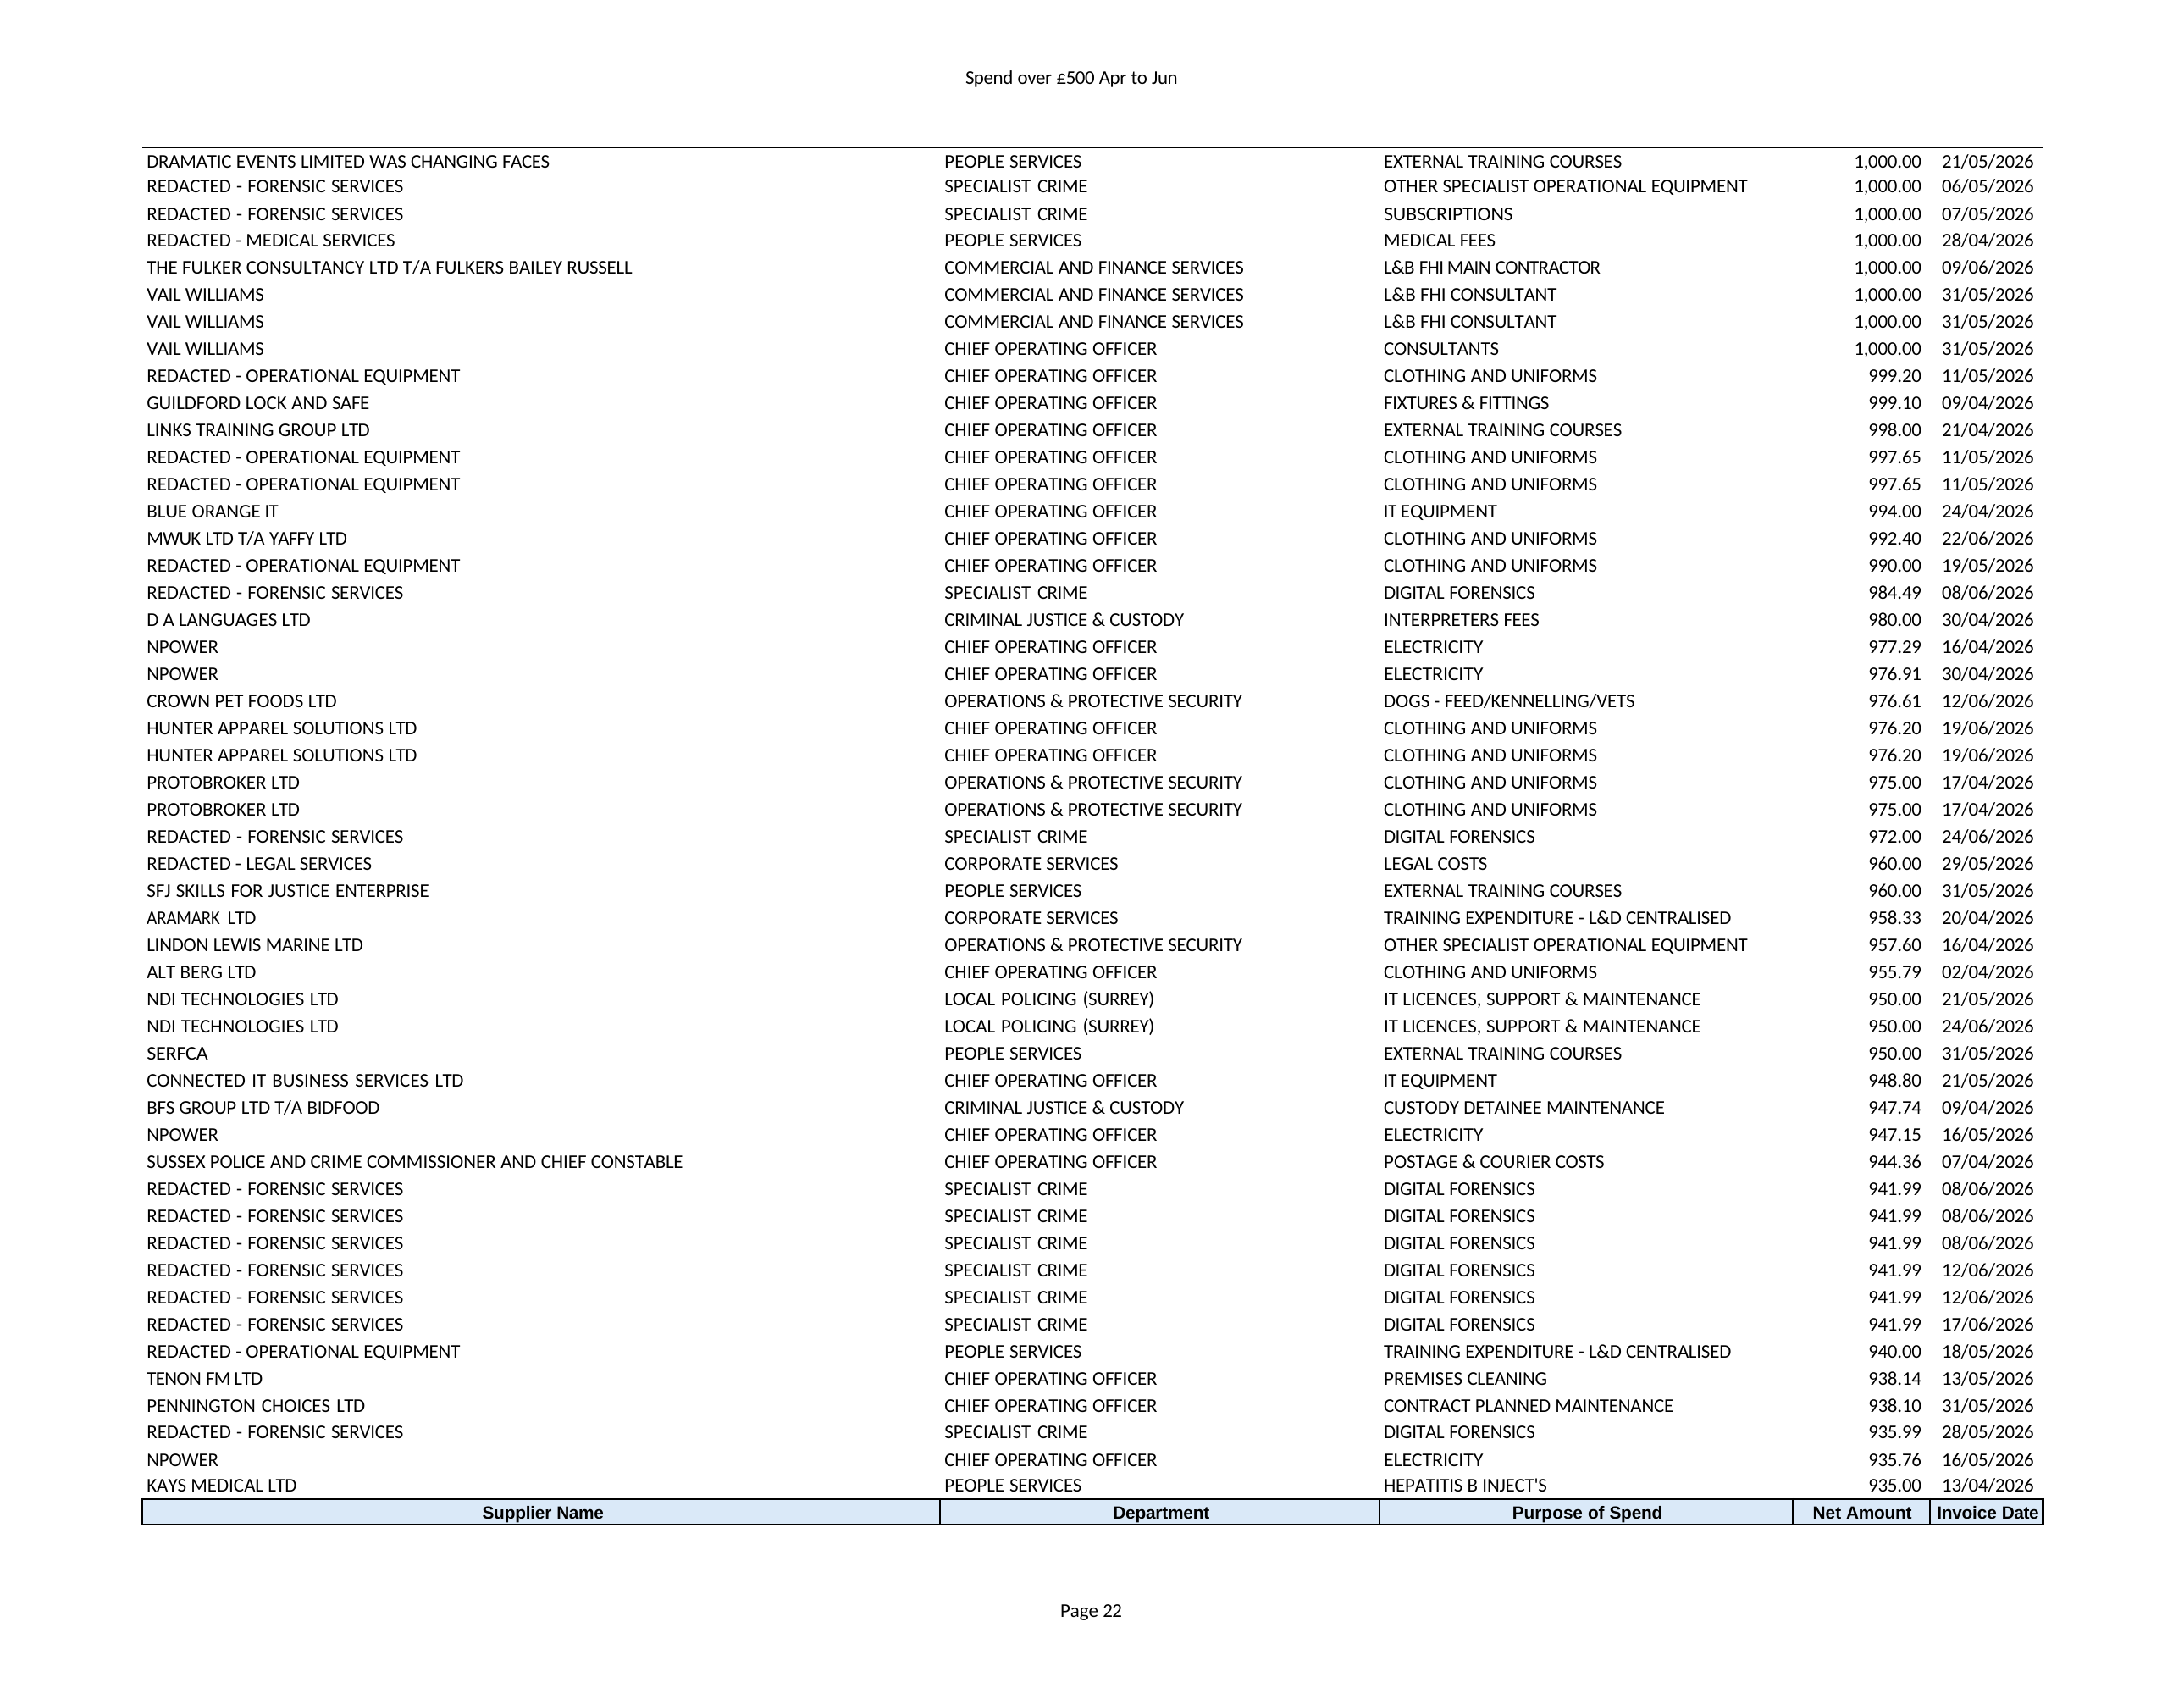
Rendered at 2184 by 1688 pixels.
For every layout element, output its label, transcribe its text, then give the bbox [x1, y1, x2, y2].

table_cell 13/05/2026 [1930, 1364, 2043, 1392]
table_cell 02/04/2026 [1930, 958, 2043, 985]
table_cell ARAMARK LTD [142, 904, 940, 931]
table_cell 16/05/2026 [1930, 1121, 2043, 1148]
table_cell CUSTODY DETAINEE MAINTENANCE [1380, 1093, 1793, 1121]
table_cell DIGITAL FORENSICS [1380, 1419, 1793, 1446]
table_cell CHIEF OPERATING OFFICER [940, 715, 1380, 741]
table_cell 1,000.00 [1793, 173, 1930, 200]
table_cell 19/06/2026 [1930, 715, 2043, 741]
table_cell 31/05/2026 [1930, 877, 2043, 904]
table_cell DIGITAL FORENSICS [1380, 1283, 1793, 1310]
table_cell EXTERNAL TRAINING COURSES [1380, 148, 1793, 173]
table_cell 24/06/2026 [1930, 822, 2043, 850]
table_cell CHIEF OPERATING OFFICER [940, 417, 1380, 444]
table_cell 935.99 [1793, 1419, 1930, 1446]
table_cell EXTERNAL TRAINING COURSES [1380, 877, 1793, 904]
table_cell CHIEF OPERATING OFFICER [940, 634, 1380, 660]
table_cell DIGITAL FORENSICS [1380, 1175, 1793, 1202]
table_cell 999.10 [1793, 390, 1930, 417]
table_cell 12/06/2026 [1930, 1256, 2043, 1283]
table_cell VAIL WILLIAMS [142, 281, 940, 308]
table_cell 11/05/2026 [1930, 363, 2043, 390]
table_cell 976.91 [1793, 661, 1930, 687]
table_cell TRAINING EXPENDITURE - L&D CENTRALISED [1380, 1337, 1793, 1364]
table_cell NPOWER [142, 1121, 940, 1148]
table_cell SPECIALIST CRIME [940, 1256, 1380, 1283]
table_cell CONNECTED IT BUSINESS SERVICES LTD [142, 1066, 940, 1093]
table_cell LEGAL COSTS [1380, 850, 1793, 877]
table_cell CRIMINAL JUSTICE & CUSTODY [940, 1093, 1380, 1121]
table_cell INTERPRETERS FEES [1380, 606, 1793, 633]
table_cell 08/06/2026 [1930, 1229, 2043, 1256]
table_cell 07/04/2026 [1930, 1148, 2043, 1175]
table_cell REDACTED - FORENSIC SERVICES [142, 1310, 940, 1337]
table_cell SPECIALIST CRIME [940, 200, 1380, 227]
table_cell CHIEF OPERATING OFFICER [940, 390, 1380, 417]
table_cell ELECTRICITY [1380, 634, 1793, 660]
table_cell SFJ SKILLS FOR JUSTICE ENTERPRISE [142, 877, 940, 904]
table_cell 941.99 [1793, 1310, 1930, 1337]
table_cell FIXTURES & FITTINGS [1380, 390, 1793, 417]
table_cell 18/05/2026 [1930, 1337, 2043, 1364]
table_cell IT LICENCES, SUPPORT & MAINTENANCE [1380, 985, 1793, 1012]
table_cell 22/06/2026 [1930, 525, 2043, 552]
table_cell PEOPLE SERVICES [940, 877, 1380, 904]
table_cell THE FULKER CONSULTANCY LTD T/A FULKERS BAILEY RUSSELL [142, 254, 940, 281]
table_cell MWUK LTD T/A YAFFY LTD [142, 525, 940, 552]
table_cell 976.61 [1793, 687, 1930, 714]
table_cell OPERATIONS & PROTECTIVE SECURITY [940, 795, 1380, 822]
table_cell 29/05/2026 [1930, 850, 2043, 877]
table_cell 1,000.00 [1793, 148, 1930, 173]
table_cell L&B FHI MAIN CONTRACTOR [1380, 254, 1793, 281]
table_cell CHIEF OPERATING OFFICER [940, 471, 1380, 498]
table_cell CHIEF OPERATING OFFICER [940, 1364, 1380, 1392]
table_cell IT EQUIPMENT [1380, 1066, 1793, 1093]
table_cell CLOTHING AND UNIFORMS [1380, 525, 1793, 552]
table_cell 16/05/2026 [1930, 1446, 2043, 1473]
table_cell 1,000.00 [1793, 254, 1930, 281]
table_cell 31/05/2026 [1930, 308, 2043, 335]
table_cell ELECTRICITY [1380, 661, 1793, 687]
table_cell REDACTED - OPERATIONAL EQUIPMENT [142, 363, 940, 390]
table_cell CHIEF OPERATING OFFICER [940, 552, 1380, 578]
table_cell SPECIALIST CRIME [940, 579, 1380, 606]
table_cell 1,000.00 [1793, 227, 1930, 254]
table_cell DOGS - FEED/KENNELLING/VETS [1380, 687, 1793, 714]
table_cell SPECIALIST CRIME [940, 1202, 1380, 1229]
table_cell 955.79 [1793, 958, 1930, 985]
table_cell COMMERCIAL AND FINANCE SERVICES [940, 281, 1380, 308]
table_cell PEOPLE SERVICES [940, 148, 1380, 173]
table_cell 950.00 [1793, 1012, 1930, 1039]
table_cell CHIEF OPERATING OFFICER [940, 661, 1380, 687]
table_cell DRAMATIC EVENTS LIMITED WAS CHANGING FACES [142, 148, 940, 173]
table_cell 944.36 [1793, 1148, 1930, 1175]
table_cell 940.00 [1793, 1337, 1930, 1364]
table_cell KAYS MEDICAL LTD [142, 1473, 940, 1498]
table_cell DIGITAL FORENSICS [1380, 579, 1793, 606]
table_cell ALT BERG LTD [142, 958, 940, 985]
table_cell REDACTED - OPERATIONAL EQUIPMENT [142, 444, 940, 471]
table_cell IT LICENCES, SUPPORT & MAINTENANCE [1380, 1012, 1793, 1039]
table_cell 16/04/2026 [1930, 634, 2043, 660]
table_cell D A LANGUAGES LTD [142, 606, 940, 633]
table_cell 941.99 [1793, 1283, 1930, 1310]
table_cell CONTRACT PLANNED MAINTENANCE [1380, 1392, 1793, 1419]
table_cell TRAINING EXPENDITURE - L&D CENTRALISED [1380, 904, 1793, 931]
table_cell 28/05/2026 [1930, 1419, 2043, 1446]
table_cell PEOPLE SERVICES [940, 1473, 1380, 1498]
table_cell EXTERNAL TRAINING COURSES [1380, 1039, 1793, 1066]
table_cell 09/04/2026 [1930, 390, 2043, 417]
table_cell VAIL WILLIAMS [142, 308, 940, 335]
table_cell BFS GROUP LTD T/A BIDFOOD [142, 1093, 940, 1121]
table_cell 950.00 [1793, 1039, 1930, 1066]
table_cell 28/04/2026 [1930, 227, 2043, 254]
table_cell CLOTHING AND UNIFORMS [1380, 471, 1793, 498]
table_cell CHIEF OPERATING OFFICER [940, 741, 1380, 768]
table_header Net Amount [1794, 1500, 1929, 1524]
table_cell 935.00 [1793, 1473, 1930, 1498]
table_cell 994.00 [1793, 498, 1930, 524]
table_cell NDI TECHNOLOGIES LTD [142, 1012, 940, 1039]
table_cell SPECIALIST CRIME [940, 822, 1380, 850]
table_cell DIGITAL FORENSICS [1380, 1256, 1793, 1283]
table_cell 1,000.00 [1793, 281, 1930, 308]
table_cell NDI TECHNOLOGIES LTD [142, 985, 940, 1012]
table_cell CHIEF OPERATING OFFICER [940, 444, 1380, 471]
table_cell CONSULTANTS [1380, 335, 1793, 363]
table_cell 975.00 [1793, 795, 1930, 822]
table_cell SERFCA [142, 1039, 940, 1066]
table_cell PEOPLE SERVICES [940, 1039, 1380, 1066]
table_cell 30/04/2026 [1930, 661, 2043, 687]
table_cell LINKS TRAINING GROUP LTD [142, 417, 940, 444]
table_cell HUNTER APPAREL SOLUTIONS LTD [142, 715, 940, 741]
table_cell PEOPLE SERVICES [940, 1337, 1380, 1364]
table_cell REDACTED - FORENSIC SERVICES [142, 1283, 940, 1310]
table_cell CHIEF OPERATING OFFICER [940, 958, 1380, 985]
table_cell REDACTED - FORENSIC SERVICES [142, 1256, 940, 1283]
table_cell IT EQUIPMENT [1380, 498, 1793, 524]
table_cell CHIEF OPERATING OFFICER [940, 525, 1380, 552]
table_cell CLOTHING AND UNIFORMS [1380, 444, 1793, 471]
table_cell 976.20 [1793, 741, 1930, 768]
table_cell 24/06/2026 [1930, 1012, 2043, 1039]
table_cell 11/05/2026 [1930, 444, 2043, 471]
table_cell 19/06/2026 [1930, 741, 2043, 768]
table_cell REDACTED - OPERATIONAL EQUIPMENT [142, 471, 940, 498]
table_cell CHIEF OPERATING OFFICER [940, 1148, 1380, 1175]
table_cell 12/06/2026 [1930, 1283, 2043, 1310]
table_cell LOCAL POLICING (SURREY) [940, 1012, 1380, 1039]
table_header Purpose of Spend [1380, 1500, 1792, 1524]
table_cell REDACTED - LEGAL SERVICES [142, 850, 940, 877]
table_cell DIGITAL FORENSICS [1380, 1202, 1793, 1229]
table_cell ELECTRICITY [1380, 1121, 1793, 1148]
table_cell CLOTHING AND UNIFORMS [1380, 715, 1793, 741]
table_cell 941.99 [1793, 1175, 1930, 1202]
table_cell REDACTED - FORENSIC SERVICES [142, 1202, 940, 1229]
table_cell CLOTHING AND UNIFORMS [1380, 363, 1793, 390]
table_cell 975.00 [1793, 769, 1930, 795]
table_cell OTHER SPECIALIST OPERATIONAL EQUIPMENT [1380, 173, 1793, 200]
table_cell 08/06/2026 [1930, 579, 2043, 606]
table_cell 992.40 [1793, 525, 1930, 552]
table_cell SUBSCRIPTIONS [1380, 200, 1793, 227]
table_cell POSTAGE & COURIER COSTS [1380, 1148, 1793, 1175]
table_cell LOCAL POLICING (SURREY) [940, 985, 1380, 1012]
table_cell 17/04/2026 [1930, 769, 2043, 795]
table_cell REDACTED - MEDICAL SERVICES [142, 227, 940, 254]
table_cell CHIEF OPERATING OFFICER [940, 1066, 1380, 1093]
table_cell REDACTED - OPERATIONAL EQUIPMENT [142, 1337, 940, 1364]
table_cell PENNINGTON CHOICES LTD [142, 1392, 940, 1419]
table_cell 941.99 [1793, 1229, 1930, 1256]
table_cell 07/05/2026 [1930, 200, 2043, 227]
table_cell CORPORATE SERVICES [940, 850, 1380, 877]
table_cell 21/05/2026 [1930, 985, 2043, 1012]
table_cell 977.29 [1793, 634, 1930, 660]
table_cell 12/06/2026 [1930, 687, 2043, 714]
table_cell 941.99 [1793, 1256, 1930, 1283]
table_cell CLOTHING AND UNIFORMS [1380, 741, 1793, 768]
table_cell PREMISES CLEANING [1380, 1364, 1793, 1392]
table_cell 980.00 [1793, 606, 1930, 633]
table_cell COMMERCIAL AND FINANCE SERVICES [940, 308, 1380, 335]
table_cell DIGITAL FORENSICS [1380, 1310, 1793, 1337]
table_cell DIGITAL FORENSICS [1380, 1229, 1793, 1256]
table_cell 958.33 [1793, 904, 1930, 931]
table_cell 999.20 [1793, 363, 1930, 390]
table_cell OPERATIONS & PROTECTIVE SECURITY [940, 769, 1380, 795]
table_cell REDACTED - FORENSIC SERVICES [142, 579, 940, 606]
table_cell 06/05/2026 [1930, 173, 2043, 200]
table_cell 941.99 [1793, 1202, 1930, 1229]
table_cell 08/06/2026 [1930, 1175, 2043, 1202]
table_cell 09/06/2026 [1930, 254, 2043, 281]
table_cell 30/04/2026 [1930, 606, 2043, 633]
table_cell 21/05/2026 [1930, 148, 2043, 173]
table_cell REDACTED - FORENSIC SERVICES [142, 200, 940, 227]
table_cell 21/04/2026 [1930, 417, 2043, 444]
table_cell COMMERCIAL AND FINANCE SERVICES [940, 254, 1380, 281]
table_cell 09/04/2026 [1930, 1093, 2043, 1121]
table_cell CHIEF OPERATING OFFICER [940, 1446, 1380, 1473]
table_cell REDACTED - FORENSIC SERVICES [142, 1229, 940, 1256]
table_cell 20/04/2026 [1930, 904, 2043, 931]
table_cell NPOWER [142, 661, 940, 687]
table_cell 947.15 [1793, 1121, 1930, 1148]
table_cell SPECIALIST CRIME [940, 1310, 1380, 1337]
table_header Supplier Name [143, 1500, 939, 1524]
table_cell 997.65 [1793, 444, 1930, 471]
table_cell PROTOBROKER LTD [142, 769, 940, 795]
table_cell MEDICAL FEES [1380, 227, 1793, 254]
table_cell LINDON LEWIS MARINE LTD [142, 931, 940, 958]
table_cell SUSSEX POLICE AND CRIME COMMISSIONER AND CHIEF CONSTABLE [142, 1148, 940, 1175]
table_cell HEPATITIS B INJECT'S [1380, 1473, 1793, 1498]
table_cell CLOTHING AND UNIFORMS [1380, 552, 1793, 578]
table_cell CLOTHING AND UNIFORMS [1380, 795, 1793, 822]
table_cell CLOTHING AND UNIFORMS [1380, 769, 1793, 795]
table_cell 984.49 [1793, 579, 1930, 606]
table_cell 957.60 [1793, 931, 1930, 958]
table_cell CHIEF OPERATING OFFICER [940, 498, 1380, 524]
table_cell 31/05/2026 [1930, 1392, 2043, 1419]
table_cell 948.80 [1793, 1066, 1930, 1093]
table_cell CHIEF OPERATING OFFICER [940, 363, 1380, 390]
table_cell L&B FHI CONSULTANT [1380, 308, 1793, 335]
table_cell SPECIALIST CRIME [940, 1229, 1380, 1256]
table_cell CHIEF OPERATING OFFICER [940, 1392, 1380, 1419]
table_cell 997.65 [1793, 471, 1930, 498]
table_cell TENON FM LTD [142, 1364, 940, 1392]
table_cell ELECTRICITY [1380, 1446, 1793, 1473]
table_cell OTHER SPECIALIST OPERATIONAL EQUIPMENT [1380, 931, 1793, 958]
table_cell PROTOBROKER LTD [142, 795, 940, 822]
table_cell 1,000.00 [1793, 335, 1930, 363]
table_cell 976.20 [1793, 715, 1930, 741]
table_cell REDACTED - FORENSIC SERVICES [142, 1175, 940, 1202]
table_cell SPECIALIST CRIME [940, 1175, 1380, 1202]
table_cell CROWN PET FOODS LTD [142, 687, 940, 714]
table_cell 998.00 [1793, 417, 1930, 444]
table_cell 31/05/2026 [1930, 281, 2043, 308]
table_cell REDACTED - FORENSIC SERVICES [142, 822, 940, 850]
table_cell 31/05/2026 [1930, 1039, 2043, 1066]
table_cell 21/05/2026 [1930, 1066, 2043, 1093]
table_cell CORPORATE SERVICES [940, 904, 1380, 931]
table_cell 960.00 [1793, 850, 1930, 877]
table_cell 1,000.00 [1793, 200, 1930, 227]
table_cell REDACTED - FORENSIC SERVICES [142, 173, 940, 200]
table_header Invoice Date [1931, 1500, 2042, 1524]
table_cell OPERATIONS & PROTECTIVE SECURITY [940, 687, 1380, 714]
table_cell CHIEF OPERATING OFFICER [940, 335, 1380, 363]
table_cell DIGITAL FORENSICS [1380, 822, 1793, 850]
table_cell VAIL WILLIAMS [142, 335, 940, 363]
table_cell 08/06/2026 [1930, 1202, 2043, 1229]
table_cell 19/05/2026 [1930, 552, 2043, 578]
table_cell 13/04/2026 [1930, 1473, 2043, 1498]
table_cell PEOPLE SERVICES [940, 227, 1380, 254]
table_cell L&B FHI CONSULTANT [1380, 281, 1793, 308]
table_cell 950.00 [1793, 985, 1930, 1012]
table_cell 938.14 [1793, 1364, 1930, 1392]
table_cell NPOWER [142, 1446, 940, 1473]
table_cell 17/04/2026 [1930, 795, 2043, 822]
table_cell REDACTED - OPERATIONAL EQUIPMENT [142, 552, 940, 578]
table_cell 947.74 [1793, 1093, 1930, 1121]
table_cell SPECIALIST CRIME [940, 1283, 1380, 1310]
table_cell 31/05/2026 [1930, 335, 2043, 363]
table_cell CLOTHING AND UNIFORMS [1380, 958, 1793, 985]
table_cell 16/04/2026 [1930, 931, 2043, 958]
table_cell SPECIALIST CRIME [940, 1419, 1380, 1446]
table_cell CHIEF OPERATING OFFICER [940, 1121, 1380, 1148]
table_cell 960.00 [1793, 877, 1930, 904]
table_cell GUILDFORD LOCK AND SAFE [142, 390, 940, 417]
table_cell OPERATIONS & PROTECTIVE SECURITY [940, 931, 1380, 958]
table_cell 1,000.00 [1793, 308, 1930, 335]
table_cell 938.10 [1793, 1392, 1930, 1419]
table_cell 990.00 [1793, 552, 1930, 578]
table_cell 17/06/2026 [1930, 1310, 2043, 1337]
table_cell 11/05/2026 [1930, 471, 2043, 498]
table_cell EXTERNAL TRAINING COURSES [1380, 417, 1793, 444]
table_cell BLUE ORANGE IT [142, 498, 940, 524]
table_cell CRIMINAL JUSTICE & CUSTODY [940, 606, 1380, 633]
table_cell NPOWER [142, 634, 940, 660]
table_cell 935.76 [1793, 1446, 1930, 1473]
table_header Department [941, 1500, 1379, 1524]
table_cell 972.00 [1793, 822, 1930, 850]
table_cell REDACTED - FORENSIC SERVICES [142, 1419, 940, 1446]
table_cell 24/04/2026 [1930, 498, 2043, 524]
table_cell SPECIALIST CRIME [940, 173, 1380, 200]
table_cell HUNTER APPAREL SOLUTIONS LTD [142, 741, 940, 768]
